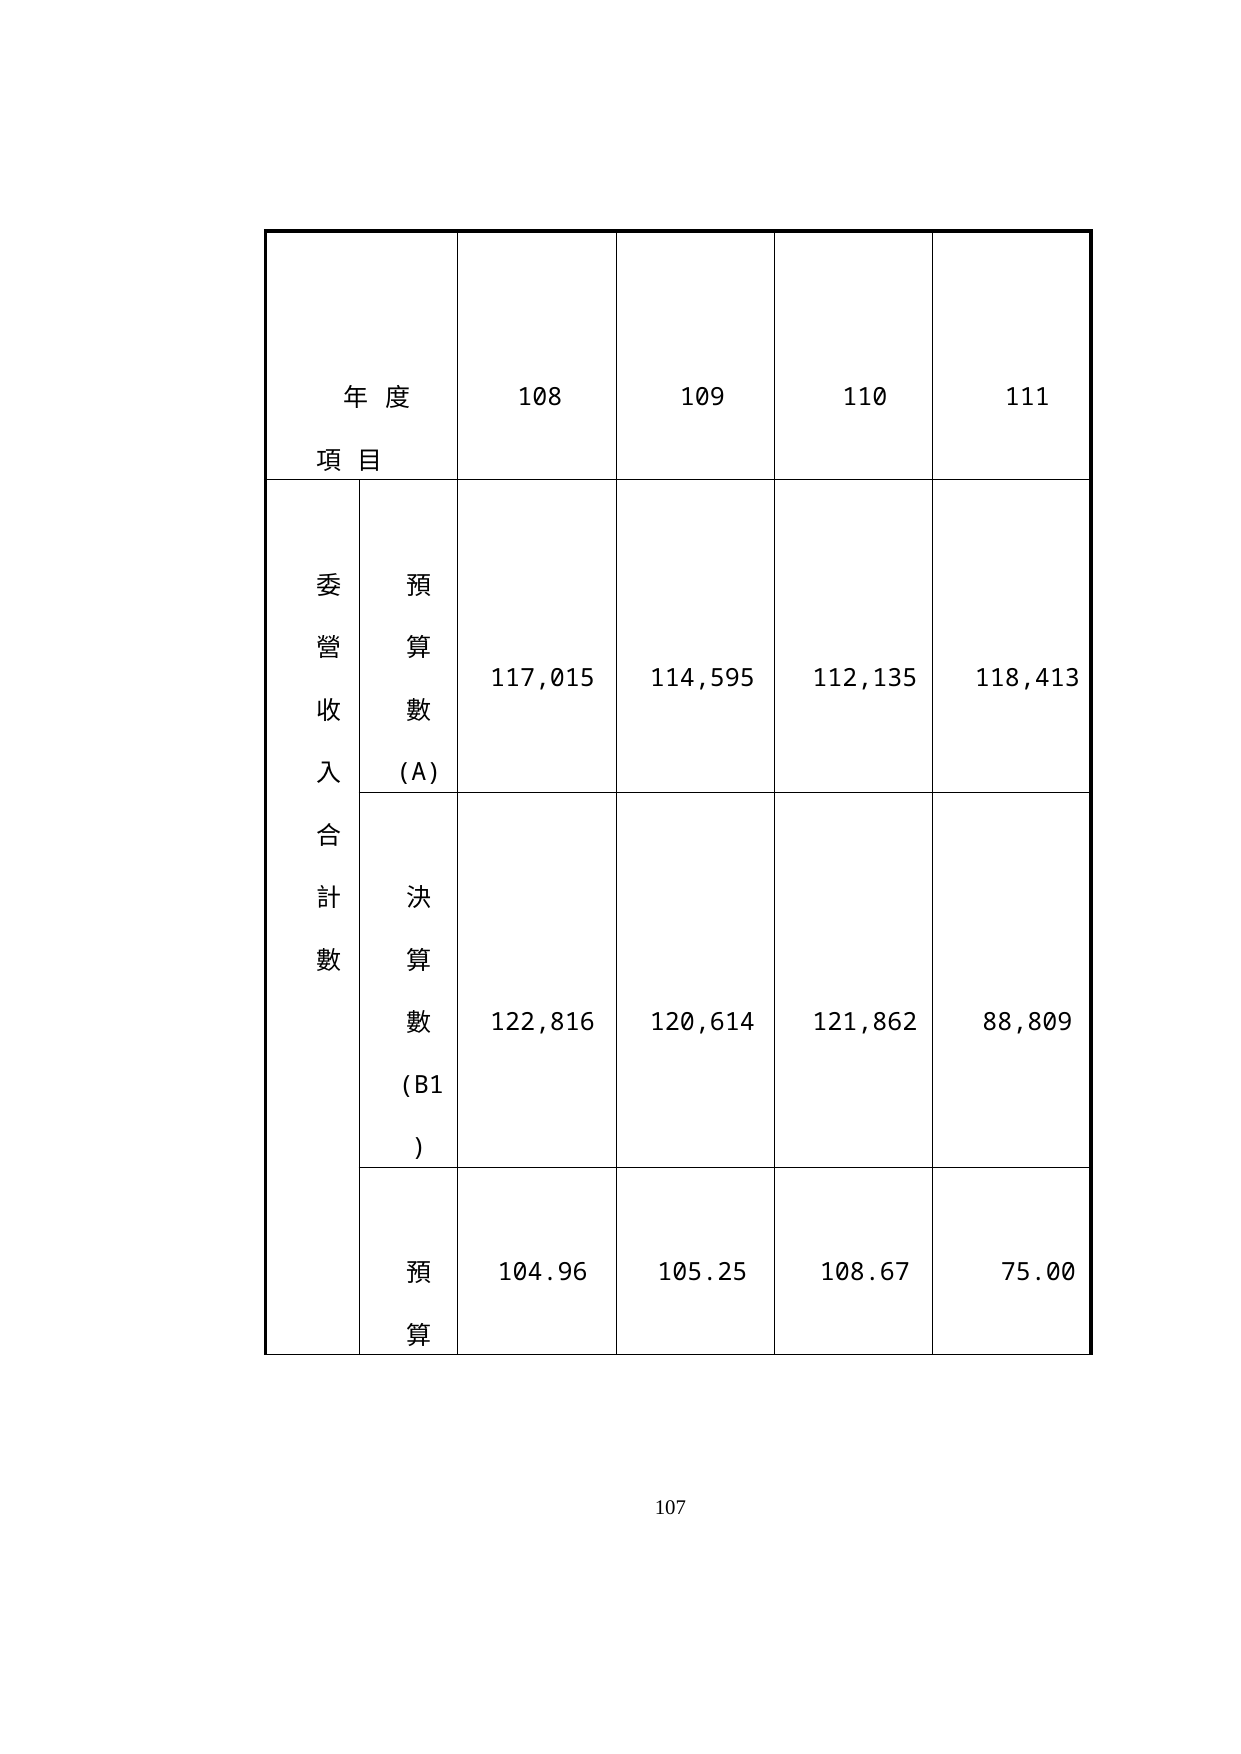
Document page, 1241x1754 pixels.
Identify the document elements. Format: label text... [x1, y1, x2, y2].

table_header 年度 項目 [267, 233, 457, 479]
table_cell 委營 收入 合計數 [267, 480, 359, 1354]
table_cell 121,862 [775, 793, 932, 1167]
table_cell 88,809 [933, 793, 1089, 1167]
table_header 110 [775, 233, 932, 479]
table_cell 104.96 [458, 1168, 616, 1354]
table_cell 114,595 [617, 480, 774, 792]
table_cell 120,614 [617, 793, 774, 1167]
table_cell 預算數 (A) [360, 480, 457, 792]
table_header 111 [933, 233, 1089, 479]
table_header 109 [617, 233, 774, 479]
table_cell 122,816 [458, 793, 616, 1167]
table_cell 117,015 [458, 480, 616, 792]
table_cell 105.25 [617, 1168, 774, 1354]
table_cell 75.00 [933, 1168, 1089, 1354]
table_header 108 [458, 233, 616, 479]
table_cell 112,135 [775, 480, 932, 792]
table_cell 118,413 [933, 480, 1089, 792]
table_cell 決算數 (B1) [360, 793, 457, 1167]
table_cell 預算 [360, 1168, 457, 1354]
table_cell 108.67 [775, 1168, 932, 1354]
